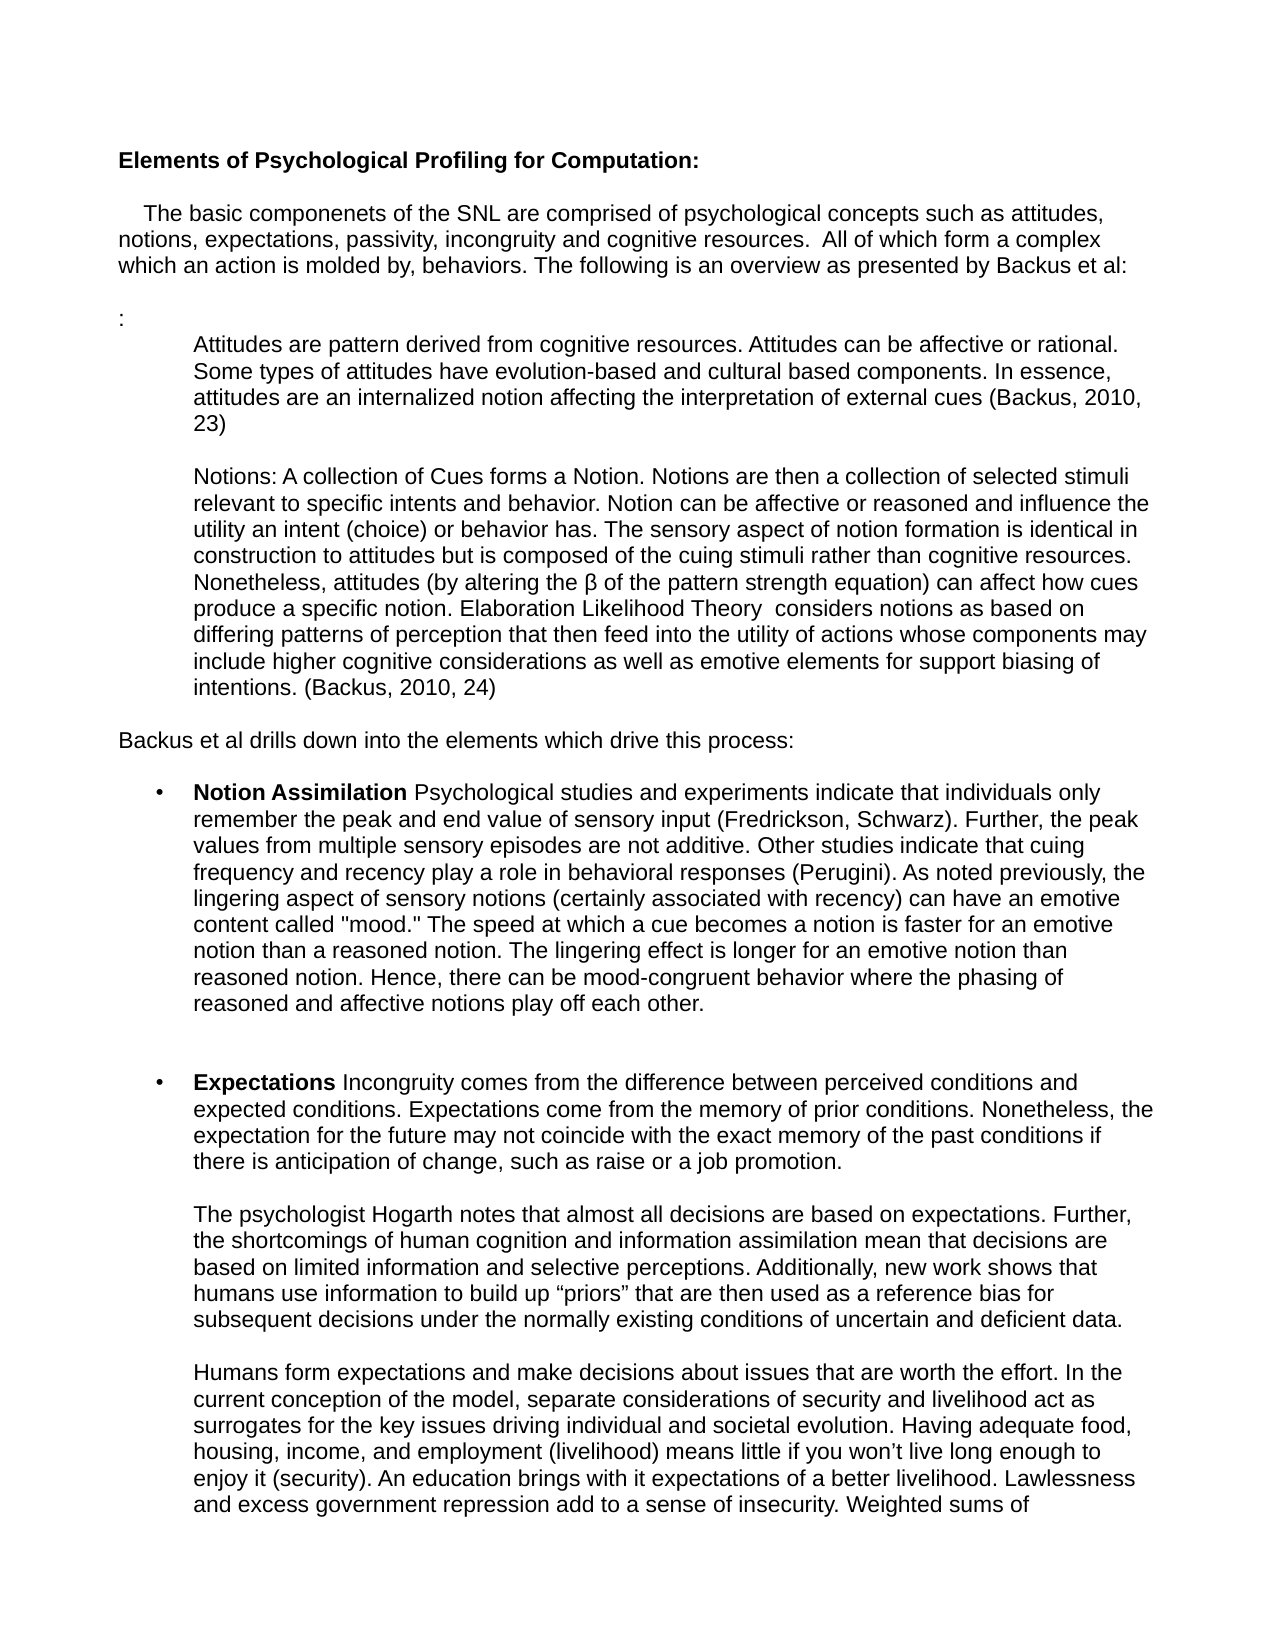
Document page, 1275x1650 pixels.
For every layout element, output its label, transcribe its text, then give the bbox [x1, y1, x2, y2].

list Humans form expectations and make decisions about issues that are worth the effort. In the current conception of the model, separate considerations of security and livelihood act as surrogates for the key issues driving individual and societal evolution. Having adequate food, housing, income, and employment (livelihood) means little if you won’t live long enough to enjoy it (security). An education brings with it expectations of a better livelihood. Lawlessness and excess government repression add to a sense of insecurity. Weighted sums of [156, 1359, 1157, 1517]
list Expectations Incongruity comes from the difference between perceived conditions and expected conditions. Expectations come from the memory of prior conditions. Nonetheless, the expectation for the future may not coincide with the exact memory of the past conditions if there is anticipation of change, such as raise or a job promotion. [156, 1069, 1157, 1175]
text The basic componenets of the SNL are comprised of psychological concepts such as attitudes, notions, expectations, passivity, incongruity and cognitive resources. All of which form a complex which an action is molded by, behaviors. The following is an overview as presented by Backus et al: [118, 199, 1157, 279]
text Backus et al drills down into the elements which drive this process: [118, 727, 1157, 753]
text : [118, 305, 1157, 331]
text Elements of Psychological Profiling for Computation: [118, 147, 1157, 173]
list Notion Assimilation Psychological studies and experiments indicate that individuals only remember the peak and end value of sensory input (Fredrickson, Schwarz). Further, the peak values from multiple sensory episodes are not additive. Other studies indicate that cuing frequency and recency play a role in behavioral responses (Perugini). As noted previously, the lingering aspect of sensory notions (certainly associated with recency) can have an emotive content called "mood." The speed at which a cue becomes a notion is faster for an emotive notion than a reasoned notion. The lingering effect is longer for an emotive notion than reasoned notion. Hence, there can be mood-congruent behavior where the phasing of reasoned and affective notions play off each other. [156, 779, 1157, 1017]
list The psychologist Hogarth notes that almost all decisions are based on expectations. Further, the shortcomings of human cognition and information assimilation mean that decisions are based on limited information and selective perceptions. Additionally, new work shows that humans use information to build up “priors” that are then used as a reference bias for subsequent decisions under the normally existing conditions of uncertain and deficient data. [156, 1201, 1157, 1333]
text Notions: A collection of Cues forms a Notion. Notions are then a collection of selected stimuli relevant to specific intents and behavior. Notion can be affective or reasoned and influence the utility an intent (choice) or behavior has. The sensory aspect of notion formation is identical in construction to attitudes but is composed of the cuing stimuli rather than cognitive resources. Nonetheless, attitudes (by altering the β of the pattern strength equation) can affect how cues produce a specific notion. Elaboration Likelihood Theory considers notions as based on differing patterns of perception that then feed into the utility of actions whose components may include higher cognitive considerations as well as emotive elements for support biasing of intentions. (Backus, 2010, 24) [193, 463, 1157, 700]
text Attitudes are pattern derived from cognitive resources. Attitudes can be affective or rational. Some types of attitudes have evolution-based and cultural based components. In essence, attitudes are an internalized notion affecting the interpretation of external cues (Backus, 2010, 23) [193, 331, 1157, 437]
